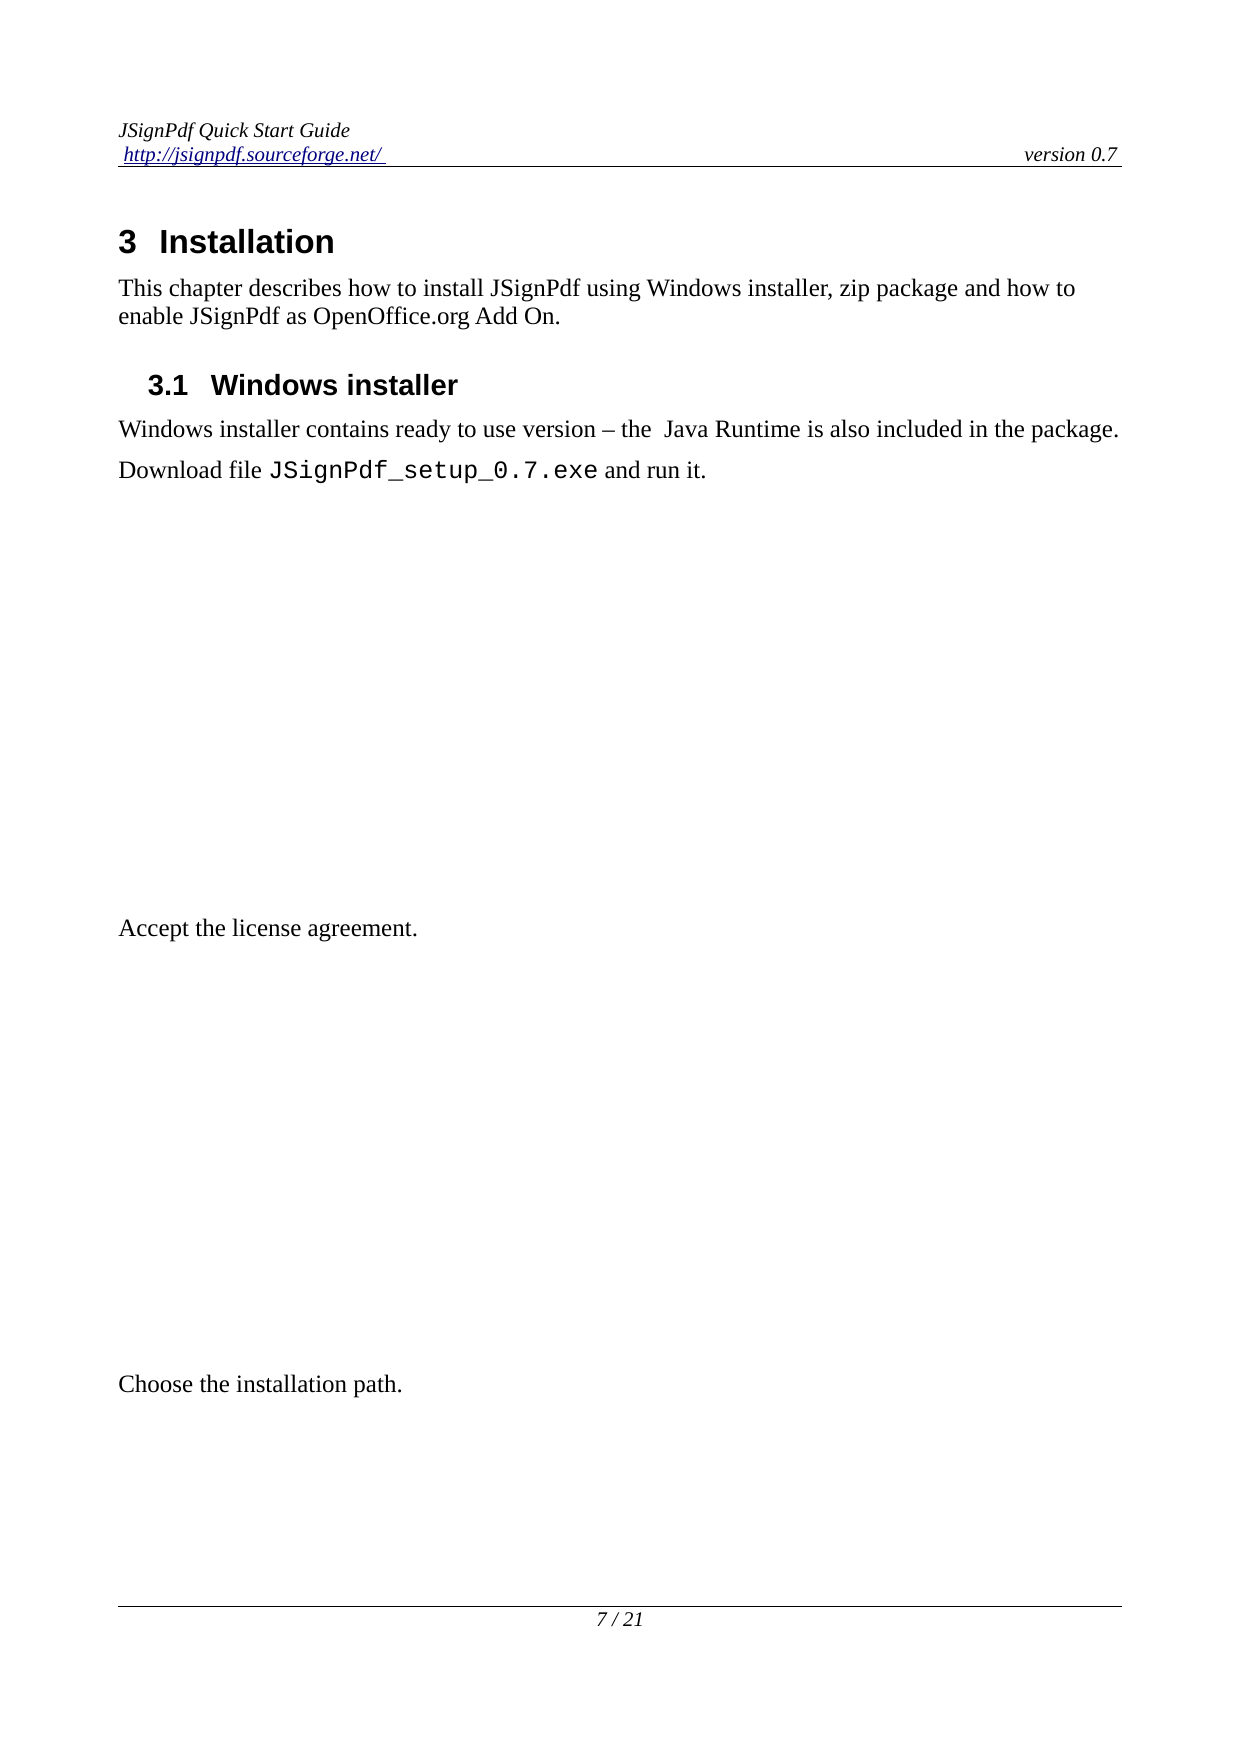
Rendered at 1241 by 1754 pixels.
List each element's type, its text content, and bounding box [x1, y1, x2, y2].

text Choose the installation path. [118, 954, 1122, 1398]
text This chapter describes how to install JSignPdf using Windows installer, zip package and how to enable JSignPdf as OpenOffice.org Add On. [118, 273, 1122, 330]
text Accept the license agreement. [118, 498, 1122, 942]
subtitle Windows installer [148, 368, 1116, 401]
text Download file JSignPdf_setup_0.7.exe and run it. [118, 455, 1122, 486]
subtitle Installation [118, 222, 1122, 260]
text Windows installer contains ready to use version – the Java Runtime is also included in the package. [118, 414, 1122, 442]
